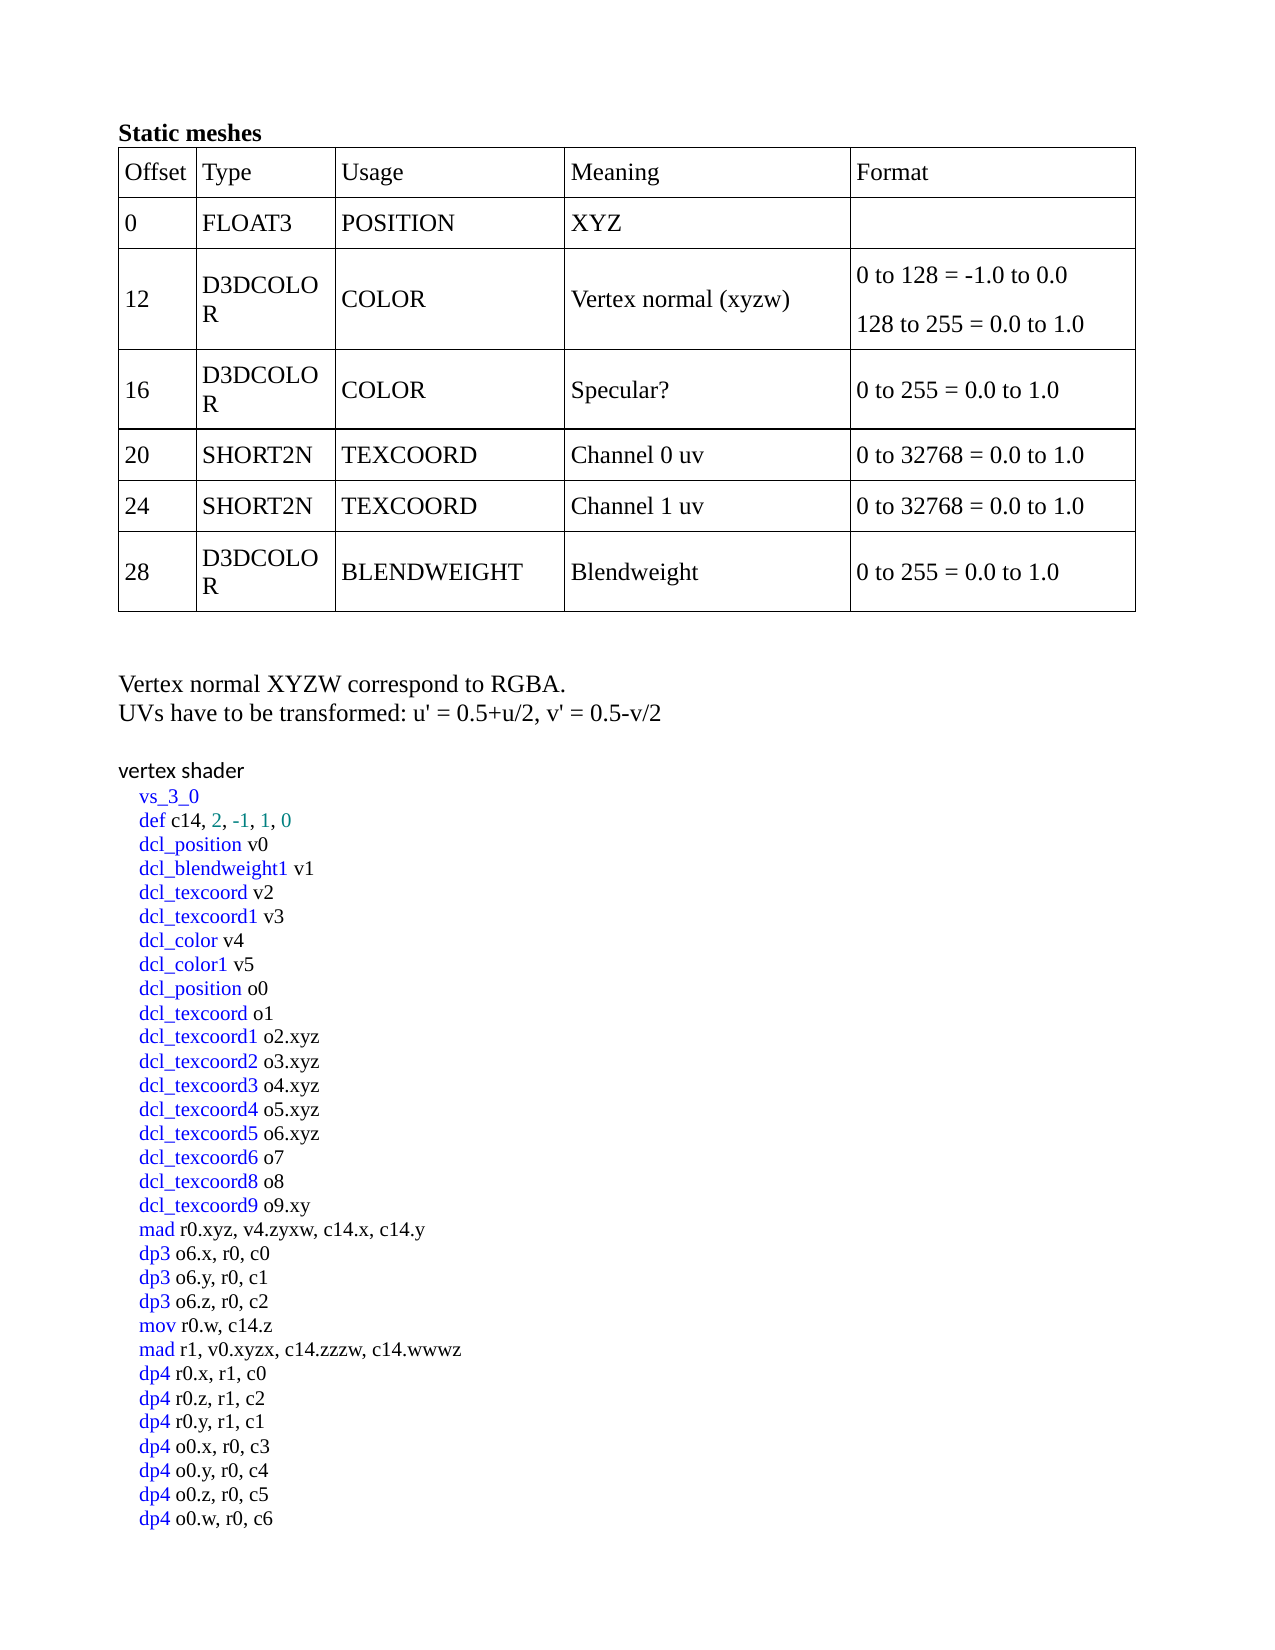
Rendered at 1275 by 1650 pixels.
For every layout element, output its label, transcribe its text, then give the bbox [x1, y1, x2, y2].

text dp4 o0.z, r0, c5 [118, 1482, 1157, 1506]
table_cell BLENDWEIGHT [336, 532, 564, 611]
table_header Meaning [565, 148, 850, 197]
text def c14, 2, -1, 1, 0 [118, 808, 1157, 832]
text dcl_texcoord9 o9.xy [118, 1193, 1157, 1217]
text dp3 o6.z, r0, c2 [118, 1289, 1157, 1313]
table_cell TEXCOORD [336, 430, 564, 479]
table_cell Blendweight [565, 532, 850, 611]
text dcl_texcoord v2 [118, 880, 1157, 904]
text dcl_color1 v5 [118, 952, 1157, 976]
table_cell COLOR [336, 350, 564, 428]
table_cell POSITION [336, 198, 564, 248]
table_cell 0 to 255 = 0.0 to 1.0 [851, 350, 1135, 428]
table_cell TEXCOORD [336, 481, 564, 531]
text dcl_texcoord1 v3 [118, 904, 1157, 928]
text dcl_texcoord3 o4.xyz [118, 1073, 1157, 1097]
text dp3 o6.x, r0, c0 [118, 1241, 1157, 1265]
text dp4 o0.w, r0, c6 [118, 1506, 1157, 1530]
table_cell 0 to 32768 = 0.0 to 1.0 [851, 481, 1135, 531]
table_cell 0 [119, 198, 196, 248]
table_cell 16 [119, 350, 196, 428]
table_header Format [851, 148, 1135, 197]
table_cell 0 to 128 = -1.0 to 0.0 128 to 255 = 0.0 to 1.0 [851, 249, 1135, 348]
table_cell D3DCOLOR [197, 350, 335, 428]
table_header Type [197, 148, 335, 197]
table_cell SHORT2N [197, 481, 335, 531]
text mad r1, v0.xyzx, c14.zzzw, c14.wwwz [118, 1337, 1157, 1361]
text dcl_position v0 [118, 832, 1157, 856]
text dcl_texcoord6 o7 [118, 1145, 1157, 1169]
text Static meshes [118, 118, 1157, 147]
table_cell Vertex normal (xyzw) [565, 249, 850, 348]
text dcl_texcoord2 o3.xyz [118, 1048, 1157, 1073]
text dp4 o0.y, r0, c4 [118, 1458, 1157, 1482]
text vs_3_0 [118, 784, 1157, 808]
text dcl_texcoord8 o8 [118, 1169, 1157, 1193]
text dcl_texcoord4 o5.xyz [118, 1097, 1157, 1121]
text vertex shader [118, 756, 1157, 784]
text mov r0.w, c14.z [118, 1313, 1157, 1337]
text dcl_blendweight1 v1 [118, 856, 1157, 880]
table_cell COLOR [336, 249, 564, 348]
table_cell 20 [119, 430, 196, 479]
text dcl_texcoord o1 [118, 1000, 1157, 1024]
text mad r0.xyz, v4.zyxw, c14.x, c14.y [118, 1217, 1157, 1241]
table_cell D3DCOLOR [197, 532, 335, 611]
table_cell 12 [119, 249, 196, 348]
table_cell Channel 1 uv [565, 481, 850, 531]
text dcl_position o0 [118, 976, 1157, 1000]
table_cell XYZ [565, 198, 850, 248]
text dp4 r0.x, r1, c0 [118, 1361, 1157, 1385]
text dp4 r0.z, r1, c2 [118, 1385, 1157, 1409]
text dp3 o6.y, r0, c1 [118, 1265, 1157, 1289]
text dcl_texcoord5 o6.xyz [118, 1121, 1157, 1145]
table_cell D3DCOLOR [197, 249, 335, 348]
table_cell [851, 198, 1135, 248]
table_cell Channel 0 uv [565, 430, 850, 479]
table_header Usage [336, 148, 564, 197]
text UVs have to be transformed: u' = 0.5+u/2, v' = 0.5-v/2 [118, 698, 1157, 727]
table_cell SHORT2N [197, 430, 335, 479]
table_header Offset [119, 148, 196, 197]
text dcl_color v4 [118, 928, 1157, 952]
text dp4 o0.x, r0, c3 [118, 1433, 1157, 1458]
table_cell FLOAT3 [197, 198, 335, 248]
table_cell 0 to 32768 = 0.0 to 1.0 [851, 430, 1135, 479]
text Vertex normal XYZW correspond to RGBA. [118, 669, 1157, 698]
table_cell 0 to 255 = 0.0 to 1.0 [851, 532, 1135, 611]
table_cell 28 [119, 532, 196, 611]
text dp4 r0.y, r1, c1 [118, 1409, 1157, 1433]
text dcl_texcoord1 o2.xyz [118, 1024, 1157, 1048]
table_cell 24 [119, 481, 196, 531]
table_cell Specular? [565, 350, 850, 428]
